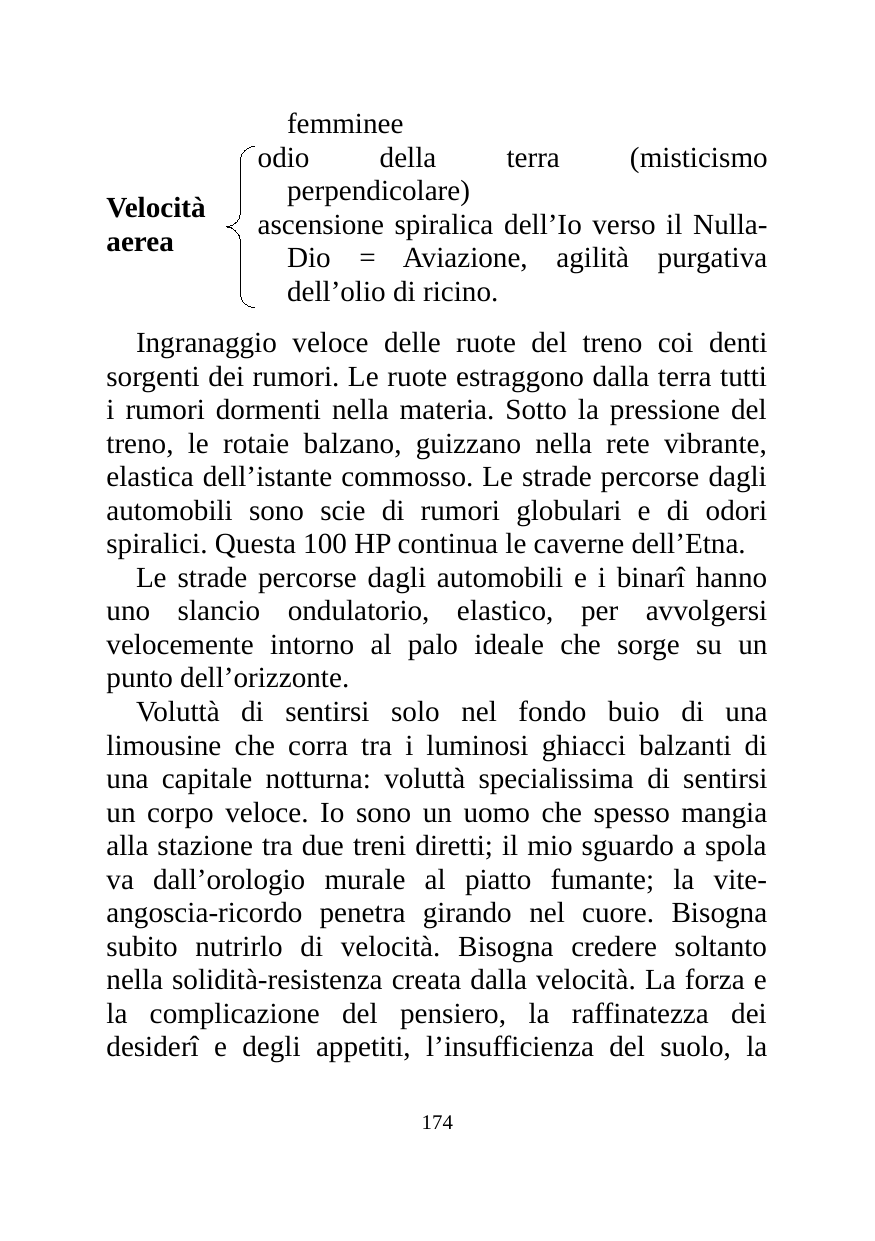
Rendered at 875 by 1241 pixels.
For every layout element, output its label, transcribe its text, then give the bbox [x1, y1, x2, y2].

text Ingranaggio veloce delle ruote del treno coi denti sorgenti dei rumori. Le ruote estraggono dalla terra tutti i rumori dormenti nella materia. Sotto la pressione del treno, le rotaie balzano, guizzano nella rete vibrante, elastica dell’istante commosso. Le strade percorse dagli automobili sono scie di rumori globulari e di odori spiralici. Questa 100 HP continua le caverne dell’Etna. [106, 325, 768, 560]
text Voluttà di sentirsi solo nel fondo buio di una limousine che corra tra i luminosi ghiacci balzanti di una capitale notturna: voluttà specialissima di sentirsi un corpo veloce. Io sono un uomo che spesso mangia alla stazione tra due treni diretti; il mio sguardo a spola va dall’orologio murale al piatto fumante; la vite-angoscia-ricordo penetra girando nel cuore. Bisogna subito nutrirlo di velocità. Bisogna credere soltanto nella solidità-resistenza creata dalla velocità. La forza e la complicazione del pensiero, la raffinatezza dei desiderî e degli appetiti, l’insufficienza del suolo, la [106, 694, 768, 1063]
table_cell Velocità aerea [106, 140, 257, 307]
text Le strade percorse dagli automobili e i binarî hanno uno slancio ondulatorio, elastico, per avvolgersi velocemente intorno al palo ideale che sorge su un punto dell’orizzonte. [106, 560, 768, 694]
table_header [106, 106, 257, 140]
table_header femminee [258, 106, 768, 140]
table_cell odio della terra (misticismo perpendicolare) ascensione spiralica dell’Io verso il Nulla-Dio = Aviazione, agilità purgativa dell’olio di ricino. [258, 140, 768, 307]
